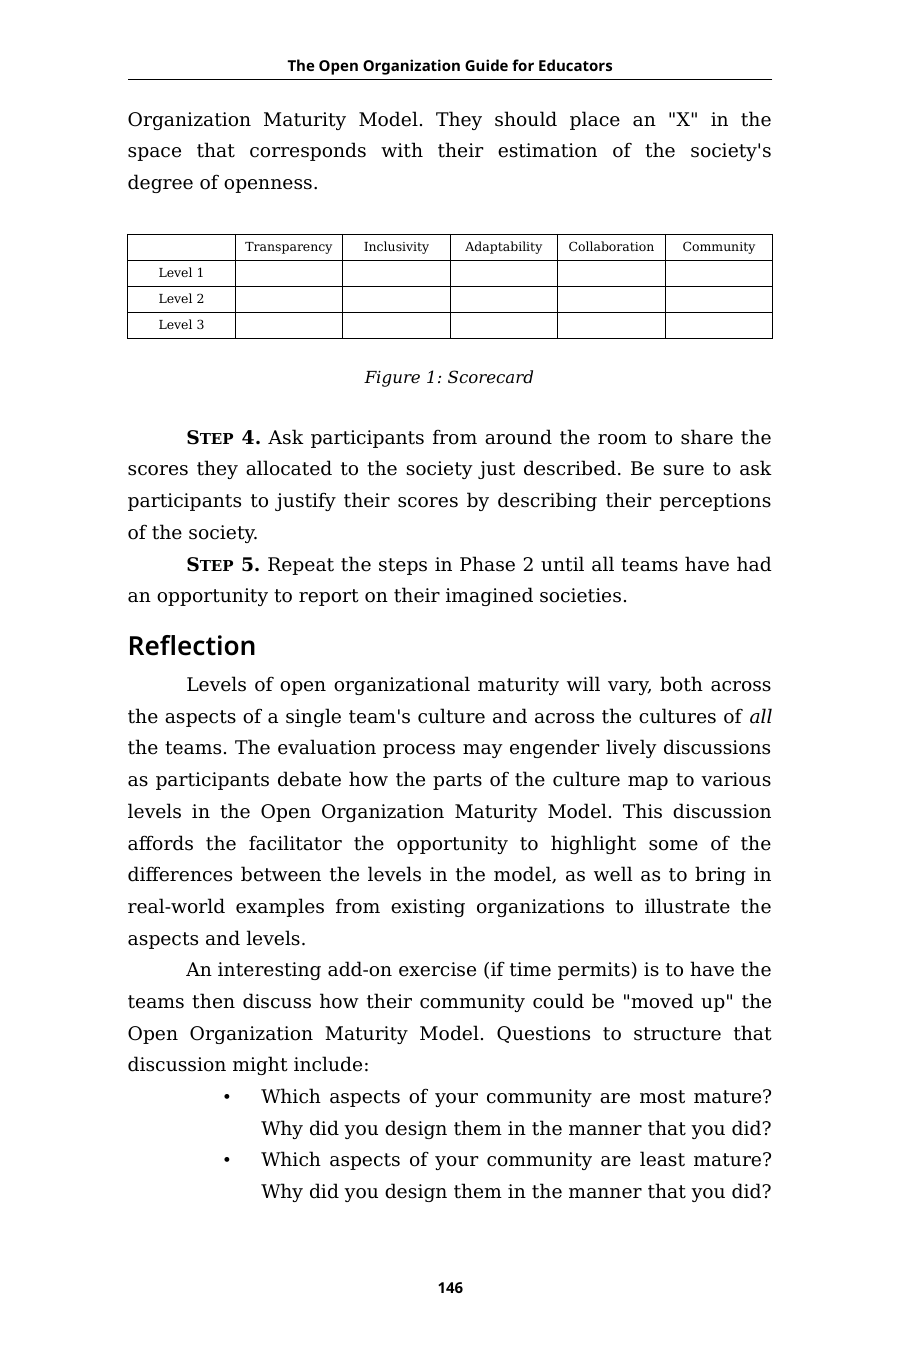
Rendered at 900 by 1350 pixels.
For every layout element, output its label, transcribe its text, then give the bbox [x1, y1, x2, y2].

table_cell [236, 261, 342, 286]
table_header Transparency [236, 235, 342, 260]
table_cell [343, 261, 450, 286]
text Figure 1: Scorecard [127, 368, 772, 388]
table_cell [451, 287, 557, 312]
table_cell Level 1 [128, 261, 235, 286]
table_cell [343, 287, 450, 312]
table_cell [558, 313, 665, 338]
table_cell [343, 313, 450, 338]
table_cell [236, 287, 342, 312]
text Levels of open organizational maturity will vary, both across the aspects of a single team's culture and across the cultures of all the teams. The evaluation process may engender lively discussions as participants debate how the parts of the culture map to various levels in the Open Organization Maturity Model. This discussion affords the facilitator the opportunity to highlight some of the differences between the levels in the model, as well as to bring in real-world examples from existing organizations to illustrate the aspects and levels. [127, 674, 772, 949]
table_header Inclusivity [343, 235, 450, 260]
table_cell [558, 287, 665, 312]
table_cell Level 2 [128, 287, 235, 312]
table_cell [236, 313, 342, 338]
table_cell Level 3 [128, 313, 235, 338]
table_header Adaptability [451, 235, 557, 260]
table_cell [451, 313, 557, 338]
text An interesting add-on exercise (if time permits) is to have the teams then discuss how their community could be "moved up" the Open Organization Maturity Model. Questions to structure that discussion might include: [127, 959, 772, 1076]
text Step 4. Ask participants from around the room to share the scores they allocated to the society just described. Be sure to ask participants to justify their scores by describing their perceptions of the society. [127, 426, 772, 543]
text Organization Maturity Model. They should place an "X" in the space that corresponds with their estimation of the society's degree of openness. [127, 109, 772, 194]
table_cell [666, 261, 772, 286]
table_header Collaboration [558, 235, 665, 260]
subtitle Reflection [127, 631, 772, 662]
text Step 5. Repeat the steps in Phase 2 until all teams have had an opportunity to report on their imagined societies. [127, 553, 772, 607]
table_cell [558, 261, 665, 286]
list Which aspects of your community are most mature? Why did you design them in the manner that you did? [223, 1086, 772, 1139]
table_cell [666, 313, 772, 338]
list Which aspects of your community are least mature? Why did you design them in the manner that you did? [223, 1149, 772, 1203]
table_cell [666, 287, 772, 312]
table_header [128, 235, 235, 260]
table_cell [451, 261, 557, 286]
table_header Community [666, 235, 772, 260]
